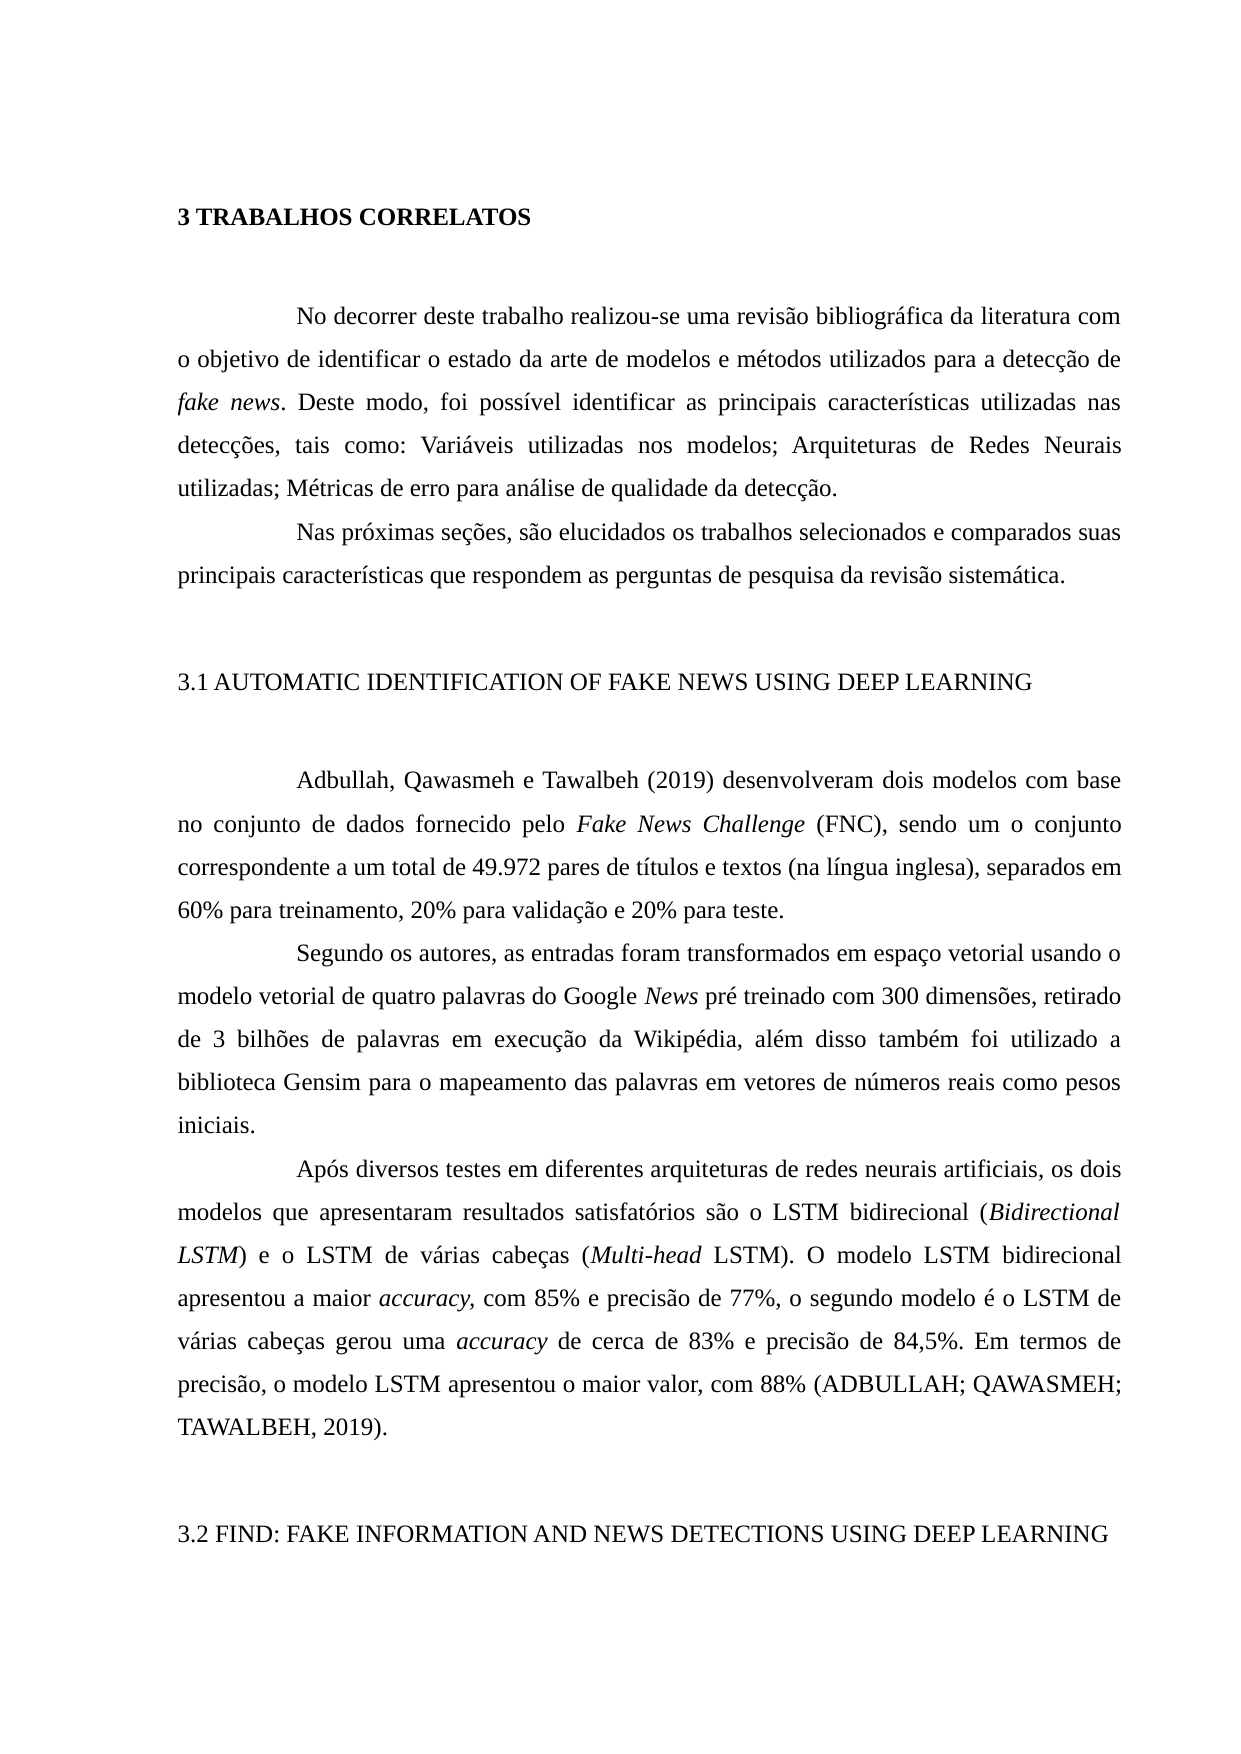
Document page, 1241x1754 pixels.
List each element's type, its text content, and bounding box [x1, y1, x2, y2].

text Segundo os autores, as entradas foram transformados em espaço vetorial usando o modelo vetorial de quatro palavras do Google News pré treinado com 300 dimensões, retirado de 3 bilhões de palavras em execução da Wikipédia, além disso também foi utilizado a biblioteca Gensim para o mapeamento das palavras em vetores de números reais como pesos iniciais. [177, 938, 1122, 1139]
text No decorrer deste trabalho realizou-se uma revisão bibliográfica da literatura com o objetivo de identificar o estado da arte de modelos e métodos utilizados para a detecção de fake news. Deste modo, foi possível identificar as principais características utilizadas nas detecções, tais como: Variáveis utilizadas nos modelos; Arquiteturas de Redes Neurais utilizadas; Métricas de erro para análise de qualidade da detecção. [177, 301, 1122, 502]
subtitle 3.1 AUTOMATIC IDENTIFICATION OF FAKE NEWS USING DEEP LEARNING [177, 667, 1122, 696]
subtitle 3.2 FIND: FAKE INFORMATION AND NEWS DETECTIONS USING DEEP LEARNING [177, 1519, 1122, 1548]
text Após diversos testes em diferentes arquiteturas de redes neurais artificiais, os dois modelos que apresentaram resultados satisfatórios são o LSTM bidirecional (Bidirectional LSTM) e o LSTM de várias cabeças (Multi-head LSTM). O modelo LSTM bidirecional apresentou a maior accuracy, com 85% e precisão de 77%, o segundo modelo é o LSTM de várias cabeças gerou uma accuracy de cerca de 83% e precisão de 84,5%. Em termos de precisão, o modelo LSTM apresentou o maior valor, com 88% (ADBULLAH; QAWASMEH; TAWALBEH, 2019). [177, 1154, 1122, 1441]
subtitle 3 TRABALHOS CORRELATOS [177, 202, 1122, 231]
text Adbullah, Qawasmeh e Tawalbeh (2019) desenvolveram dois modelos com base no conjunto de dados fornecido pelo Fake News Challenge (FNC), sendo um o conjunto correspondente a um total de 49.972 pares de títulos e textos (na língua inglesa), separados em 60% para treinamento, 20% para validação e 20% para teste. [177, 766, 1122, 924]
text Nas próximas seções, são elucidados os trabalhos selecionados e comparados suas principais características que respondem as perguntas de pesquisa da revisão sistemática. [177, 517, 1122, 588]
